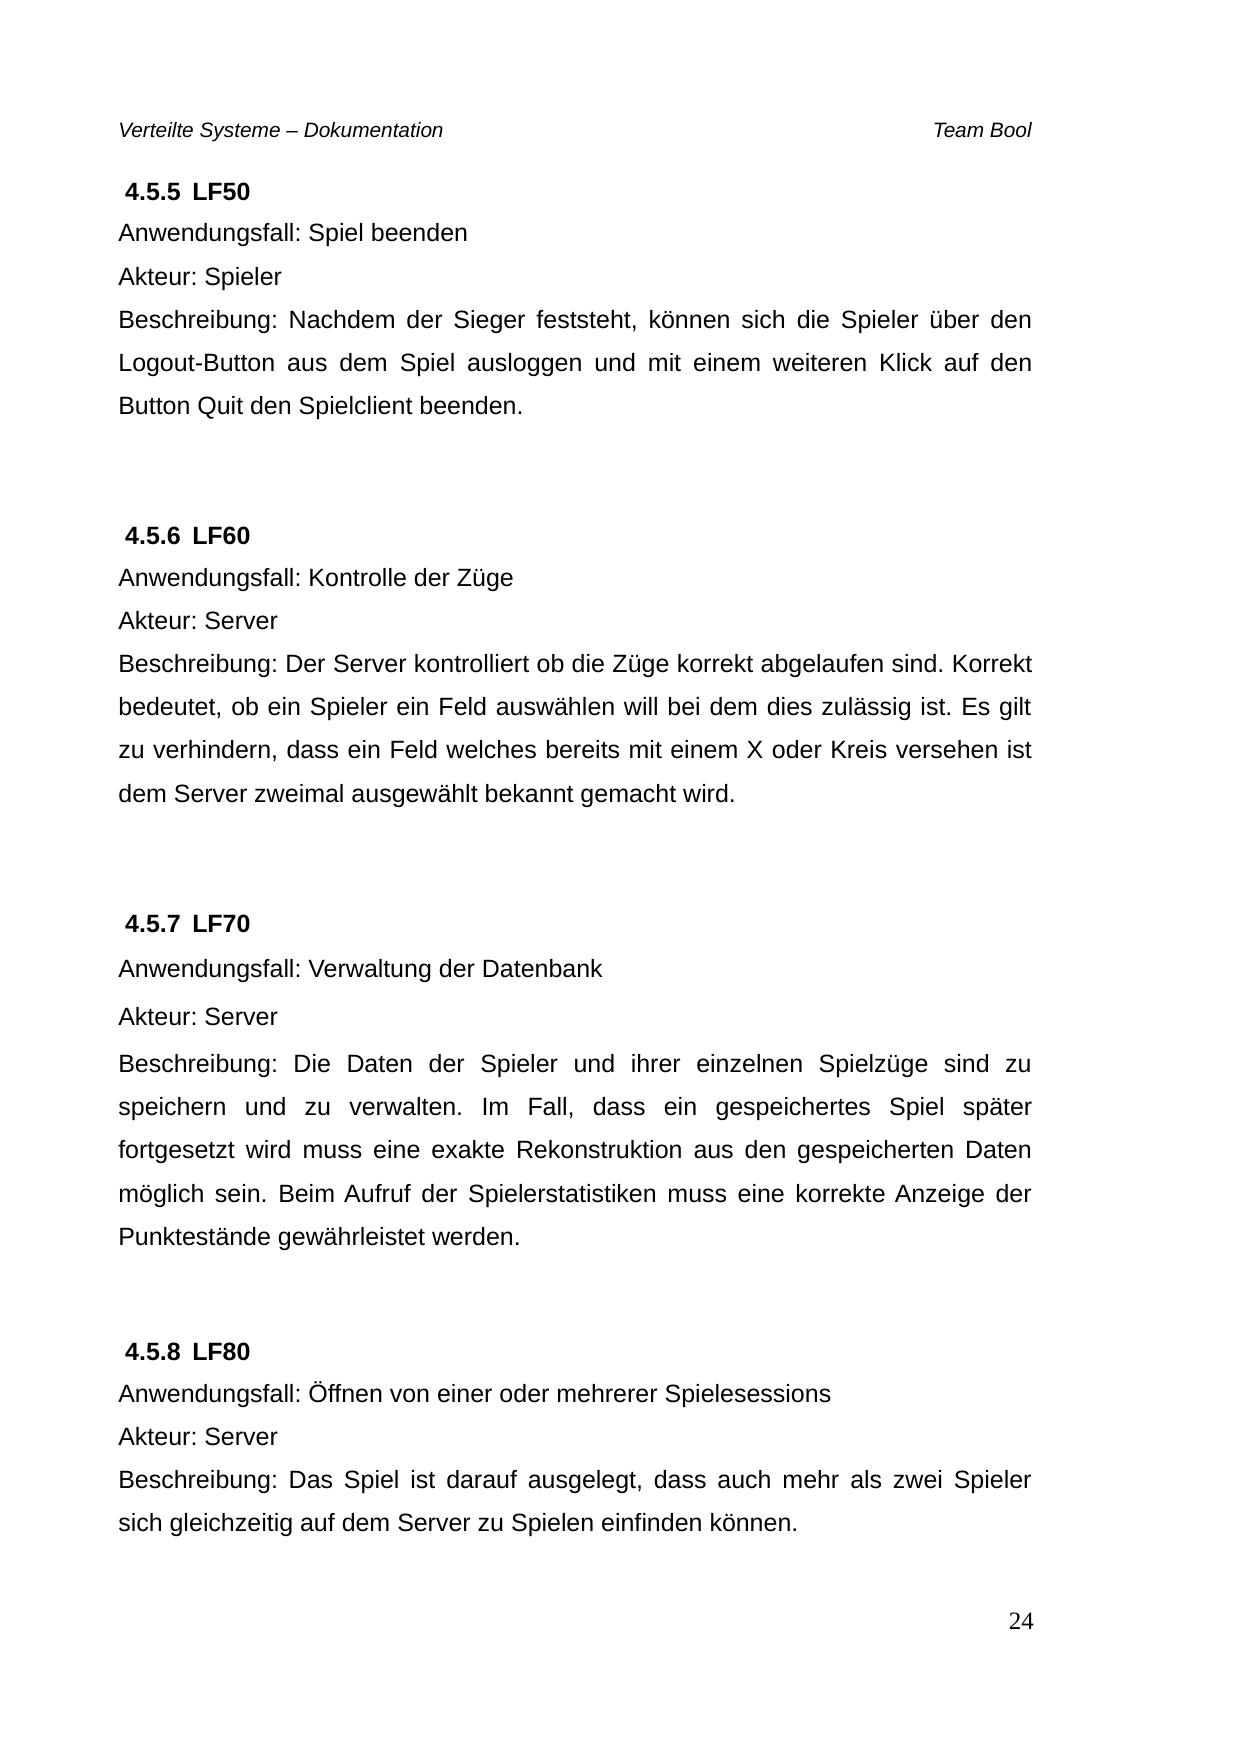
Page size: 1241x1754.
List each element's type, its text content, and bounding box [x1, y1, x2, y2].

text Beschreibung: Nachdem der Sieger feststeht, können sich die Spieler über den Logout‑Button aus dem Spiel ausloggen und mit einem weiteren Klick auf den Button Quit den Spielclient beenden. [118, 305, 1033, 420]
text Anwendungsfall: Verwaltung der Datenbank [118, 954, 1033, 983]
text Anwendungsfall: Spiel beenden [118, 218, 1033, 247]
text Akteur: Server [118, 1002, 1033, 1030]
text Akteur: Server [118, 1422, 1033, 1451]
text Beschreibung: Das Spiel ist darauf ausgelegt, dass auch mehr als zwei Spieler sich gleichzeitig auf dem Server zu Spielen einfinden können. [118, 1465, 1033, 1537]
subtitle LF60 [118, 521, 1033, 550]
text Akteur: Server [118, 606, 1033, 634]
subtitle LF50 [118, 177, 1033, 206]
subtitle LF80 [118, 1337, 1033, 1366]
text Beschreibung: Der Server kontrolliert ob die Züge korrekt abgelaufen sind. Korrekt bedeutet, ob ein Spieler ein Feld auswählen will bei dem dies zulässig ist. Es gilt zu verhindern, dass ein Feld welches bereits mit einem X oder Kreis versehen ist dem Server zweimal ausgewählt bekannt gemacht wird. [118, 649, 1033, 807]
text Beschreibung: Die Daten der Spieler und ihrer einzelnen Spielzüge sind zu speichern und zu verwalten. Im Fall, dass ein gespeichertes Spiel später fortgesetzt wird muss eine exakte Rekonstruktion aus den gespeicherten Daten möglich sein. Beim Aufruf der Spielerstatistiken muss eine korrekte Anzeige der Punktestände gewährleistet werden. [118, 1049, 1033, 1251]
text Akteur: Spieler [118, 262, 1033, 290]
text Anwendungsfall: Kontrolle der Züge [118, 562, 1033, 591]
subtitle LF70 [118, 908, 1033, 937]
text Anwendungsfall: Öffnen von einer oder mehrerer Spielesessions [118, 1379, 1033, 1407]
